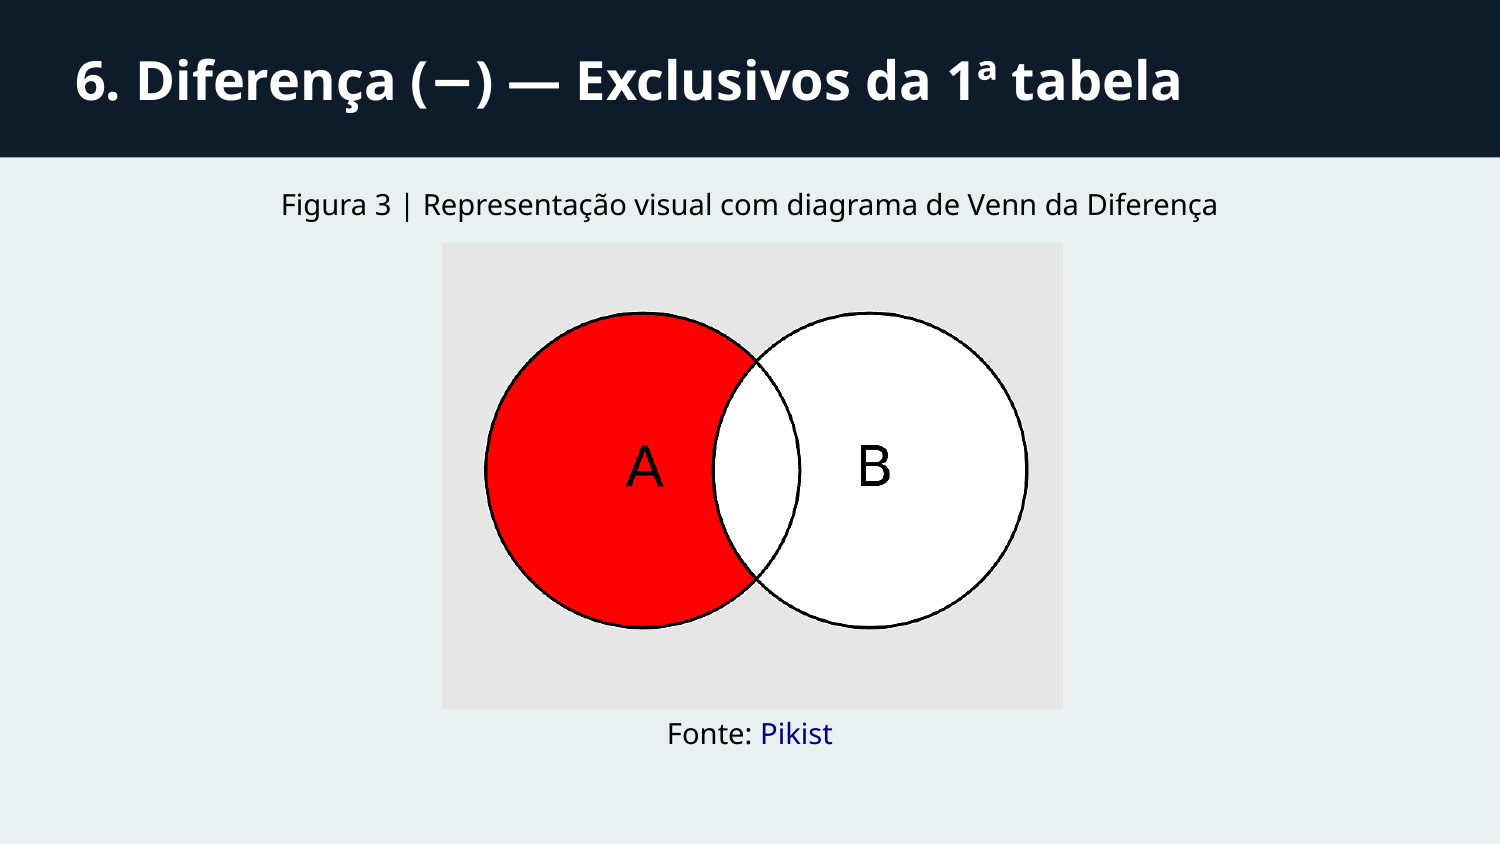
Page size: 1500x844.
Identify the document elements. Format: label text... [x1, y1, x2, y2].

text_box [0, 0, 1500, 158]
text_box 6. Diferença (−) — Exclusivos da 1ª tabela [74, 22, 1425, 135]
picture [442, 243, 1063, 709]
text_box Fonte: Pikist [289, 705, 1211, 798]
text_box Figura 3 | Representação visual com diagrama de Venn da Diferença [259, 177, 1241, 269]
